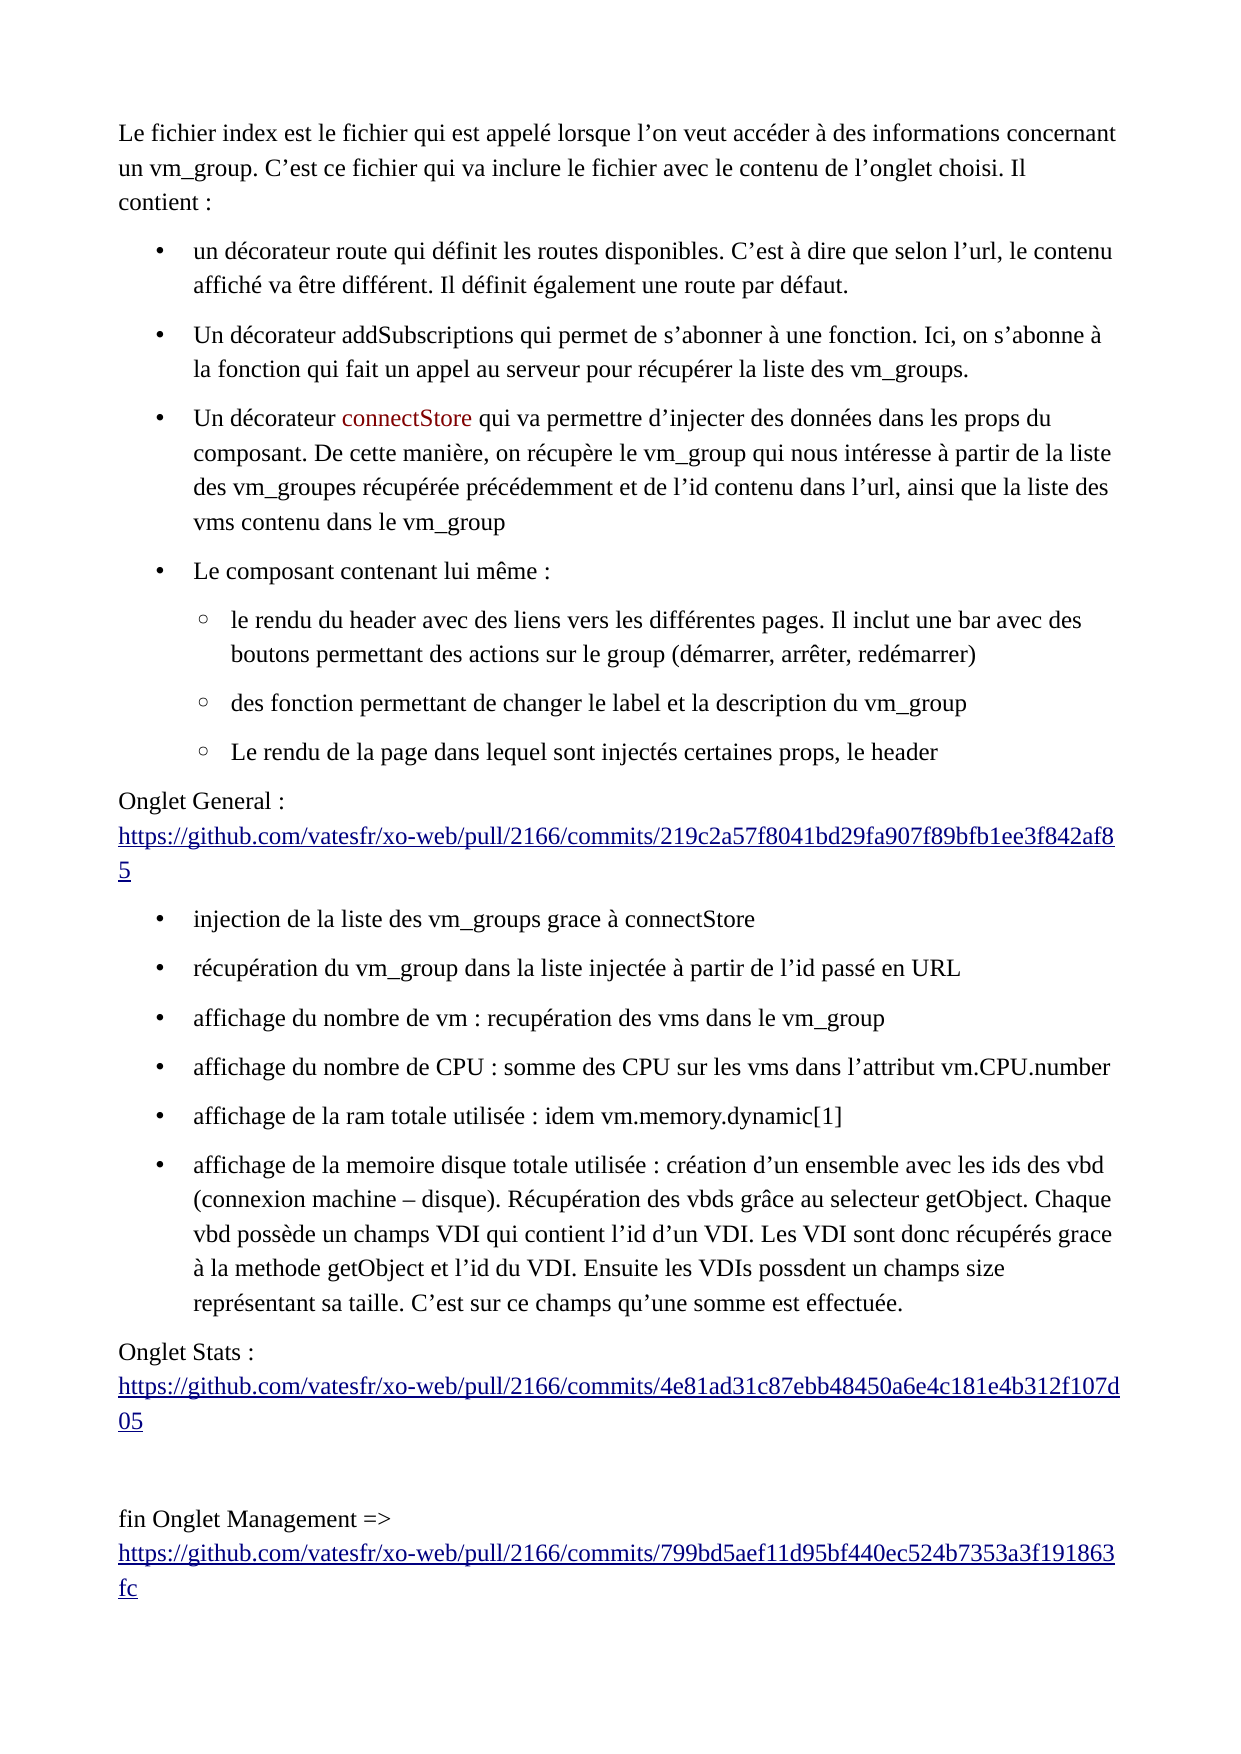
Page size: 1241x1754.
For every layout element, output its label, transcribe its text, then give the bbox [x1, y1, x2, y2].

list le rendu du header avec des liens vers les différentes pages. Il inclut une bar avec des boutons permettant des actions sur le group (démarrer, arrêter, redémarrer) [193, 605, 1122, 668]
text Le fichier index est le fichier qui est appelé lorsque l’on veut accéder à des informations concernant un vm_group. C’est ce fichier qui va inclure le fichier avec le contenu de l’onglet choisi. Il contient : [118, 118, 1122, 216]
text Onglet General : https://github.com/vatesfr/xo-web/pull/2166/commits/219c2a57f8041bd29fa907f89bfb1ee3f842af85 [118, 786, 1122, 884]
list récupération du vm_group dans la liste injectée à partir de l’id passé en URL [156, 953, 1122, 982]
text fin Onglet Management => https://github.com/vatesfr/xo-web/pull/2166/commits/799bd5aef11d95bf440ec524b7353a3f191863fc [118, 1504, 1122, 1602]
list affichage de la memoire disque totale utilisée : création d’un ensemble avec les ids des vbd (connexion machine – disque). Récupération des vbds grâce au selecteur getObject. Chaque vbd possède un champs VDI qui contient l’id d’un VDI. Les VDI sont donc récupérés grace à la methode getObject et l’id du VDI. Ensuite les VDIs possdent un champs size représentant sa taille. C’est sur ce champs qu’une somme est effectuée. [156, 1150, 1122, 1316]
list affichage du nombre de vm : recupération des vms dans le vm_group [156, 1003, 1122, 1031]
list des fonction permettant de changer le label et la description du vm_group [193, 688, 1122, 717]
list un décorateur route qui définit les routes disponibles. C’est à dire que selon l’url, le contenu affiché va être différent. Il définit également une route par défaut. [156, 236, 1122, 299]
text Onglet Stats : https://github.com/vatesfr/xo-web/pull/2166/commits/4e81ad31c87ebb48450a6e4c181e4b312f107d05 [118, 1337, 1122, 1434]
list Le composant contenant lui même : [156, 556, 1122, 584]
list Un décorateur connectStore qui va permettre d’injecter des données dans les props du composant. De cette manière, on récupère le vm_group qui nous intéresse à partir de la liste des vm_groupes récupérée précédemment et de l’id contenu dans l’url, ainsi que la liste des vms contenu dans le vm_group [156, 403, 1122, 535]
list Le rendu de la page dans lequel sont injectés certaines props, le header [193, 737, 1122, 766]
list Un décorateur addSubscriptions qui permet de s’abonner à une fonction. Ici, on s’abonne à la fonction qui fait un appel au serveur pour récupérer la liste des vm_groups. [156, 320, 1122, 383]
list affichage de la ram totale utilisée : idem vm.memory.dynamic[1] [156, 1101, 1122, 1129]
list injection de la liste des vm_groups grace à connectStore [156, 904, 1122, 933]
list affichage du nombre de CPU : somme des CPU sur les vms dans l’attribut vm.CPU.number [156, 1052, 1122, 1080]
